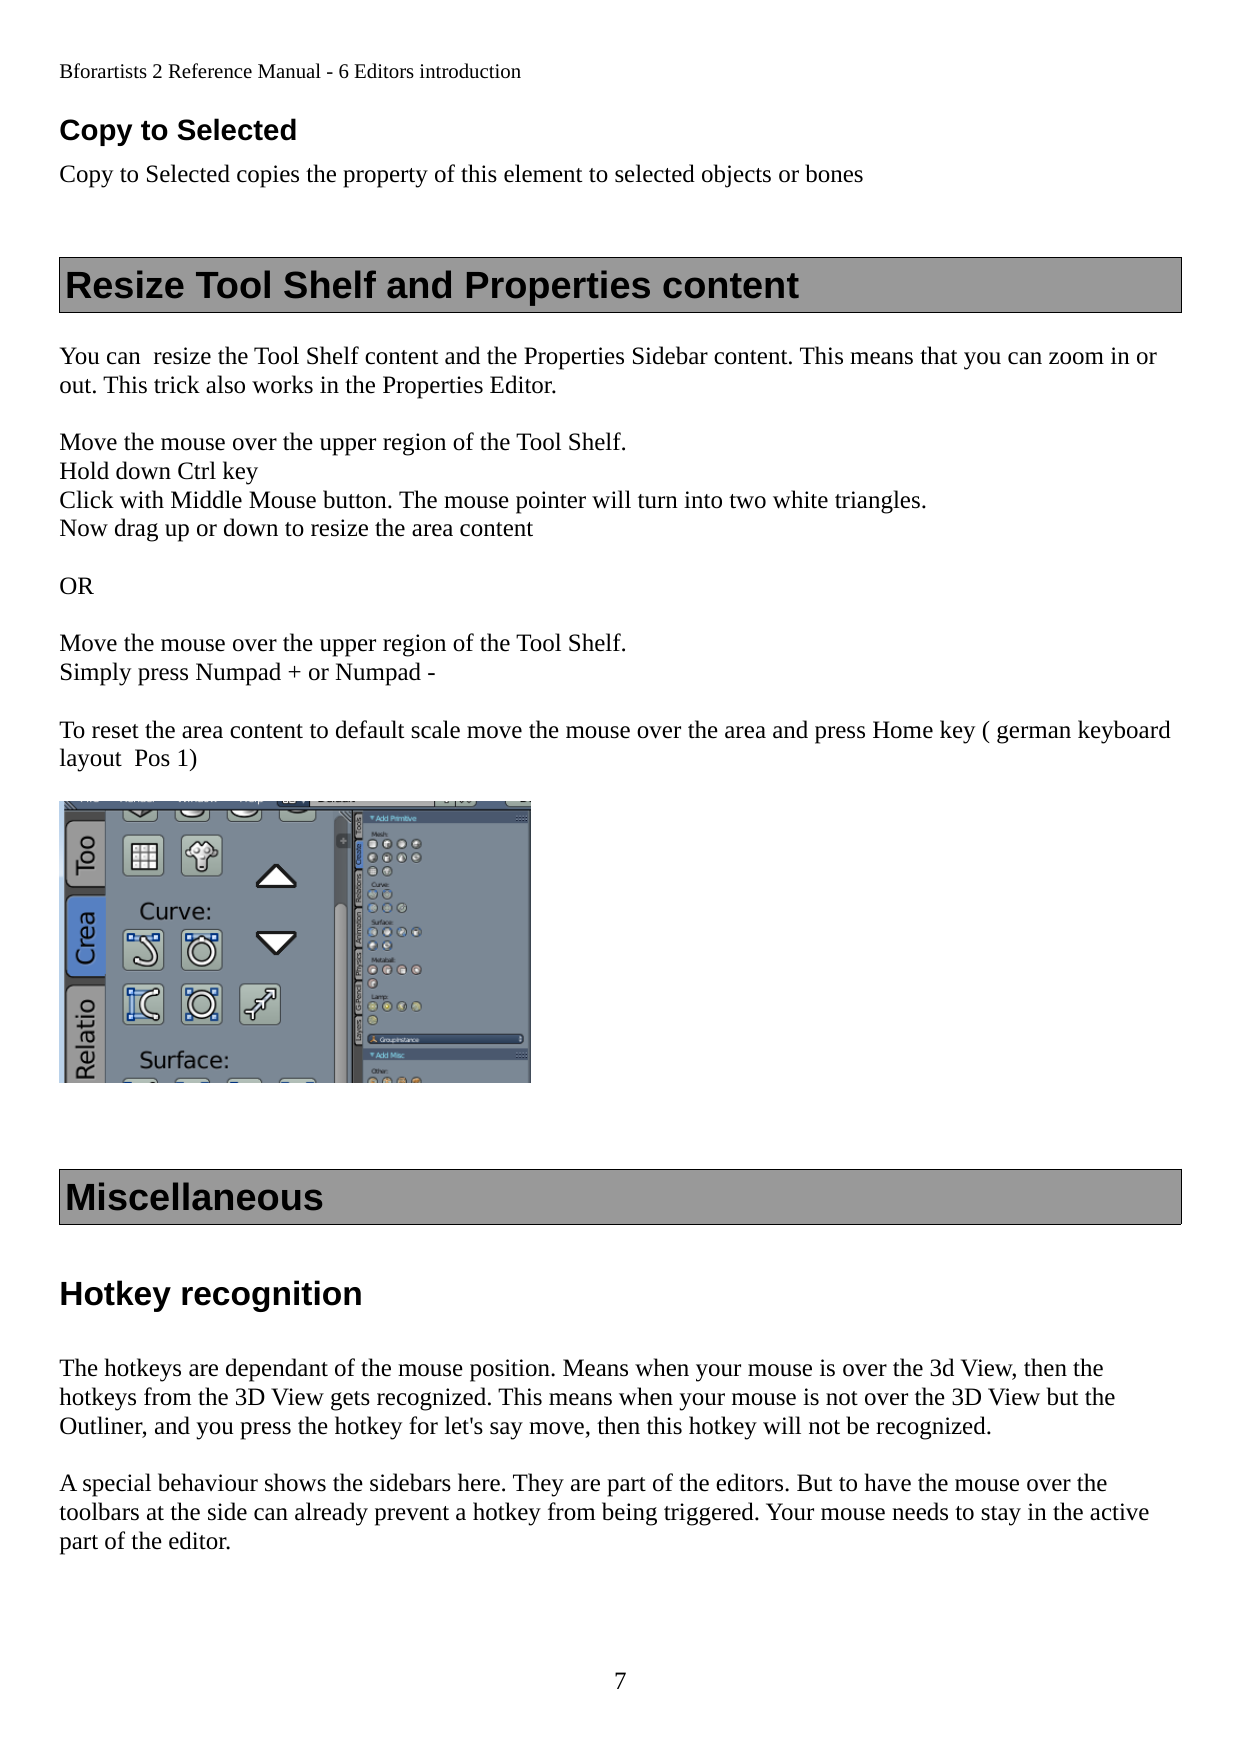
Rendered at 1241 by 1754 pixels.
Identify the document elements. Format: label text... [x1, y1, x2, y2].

text You can resize the Tool Shelf content and the Properties Sidebar content. This means that you can zoom in or out. This trick also works in the Properties Editor. Move the mouse over the upper region of the Tool Shelf. Hold down Ctrl key Click with Middle Mouse button. The mouse pointer will turn into two white triangles. [59, 341, 1181, 513]
text To reset the area content to default scale move the mouse over the area and press Home key ( german keyboard layout Pos 1) [59, 686, 1181, 772]
table_header Resize Tool Shelf and Properties content [60, 258, 1181, 312]
text Move the mouse over the upper region of the Tool Shelf. Simply press Numpad + or Numpad - [59, 628, 1181, 686]
text The hotkeys are dependant of the mouse position. Means when your mouse is over the 3d View, then the hotkeys from the 3D View gets recognized. This means when your mouse is not over the 3D View but the Outliner, and you press the hotkey for let's say move, then this hotkey will not be recognized. [59, 1353, 1181, 1439]
text Now drag up or down to resize the area content [59, 513, 1181, 542]
subtitle Copy to Selected [59, 113, 1181, 146]
subtitle Hotkey recognition [59, 1273, 1181, 1312]
text Copy to Selected copies the property of this element to selected objects or bones [59, 159, 1181, 188]
table_header Miscellaneous [60, 1170, 1181, 1224]
picture [59, 801, 531, 1083]
text OR [59, 571, 1181, 600]
text A special behaviour shows the sidebars here. They are part of the editors. But to have the mouse over the toolbars at the side can already prevent a hotkey from being triggered. Your mouse needs to stay in the active part of the editor. [59, 1468, 1181, 1554]
